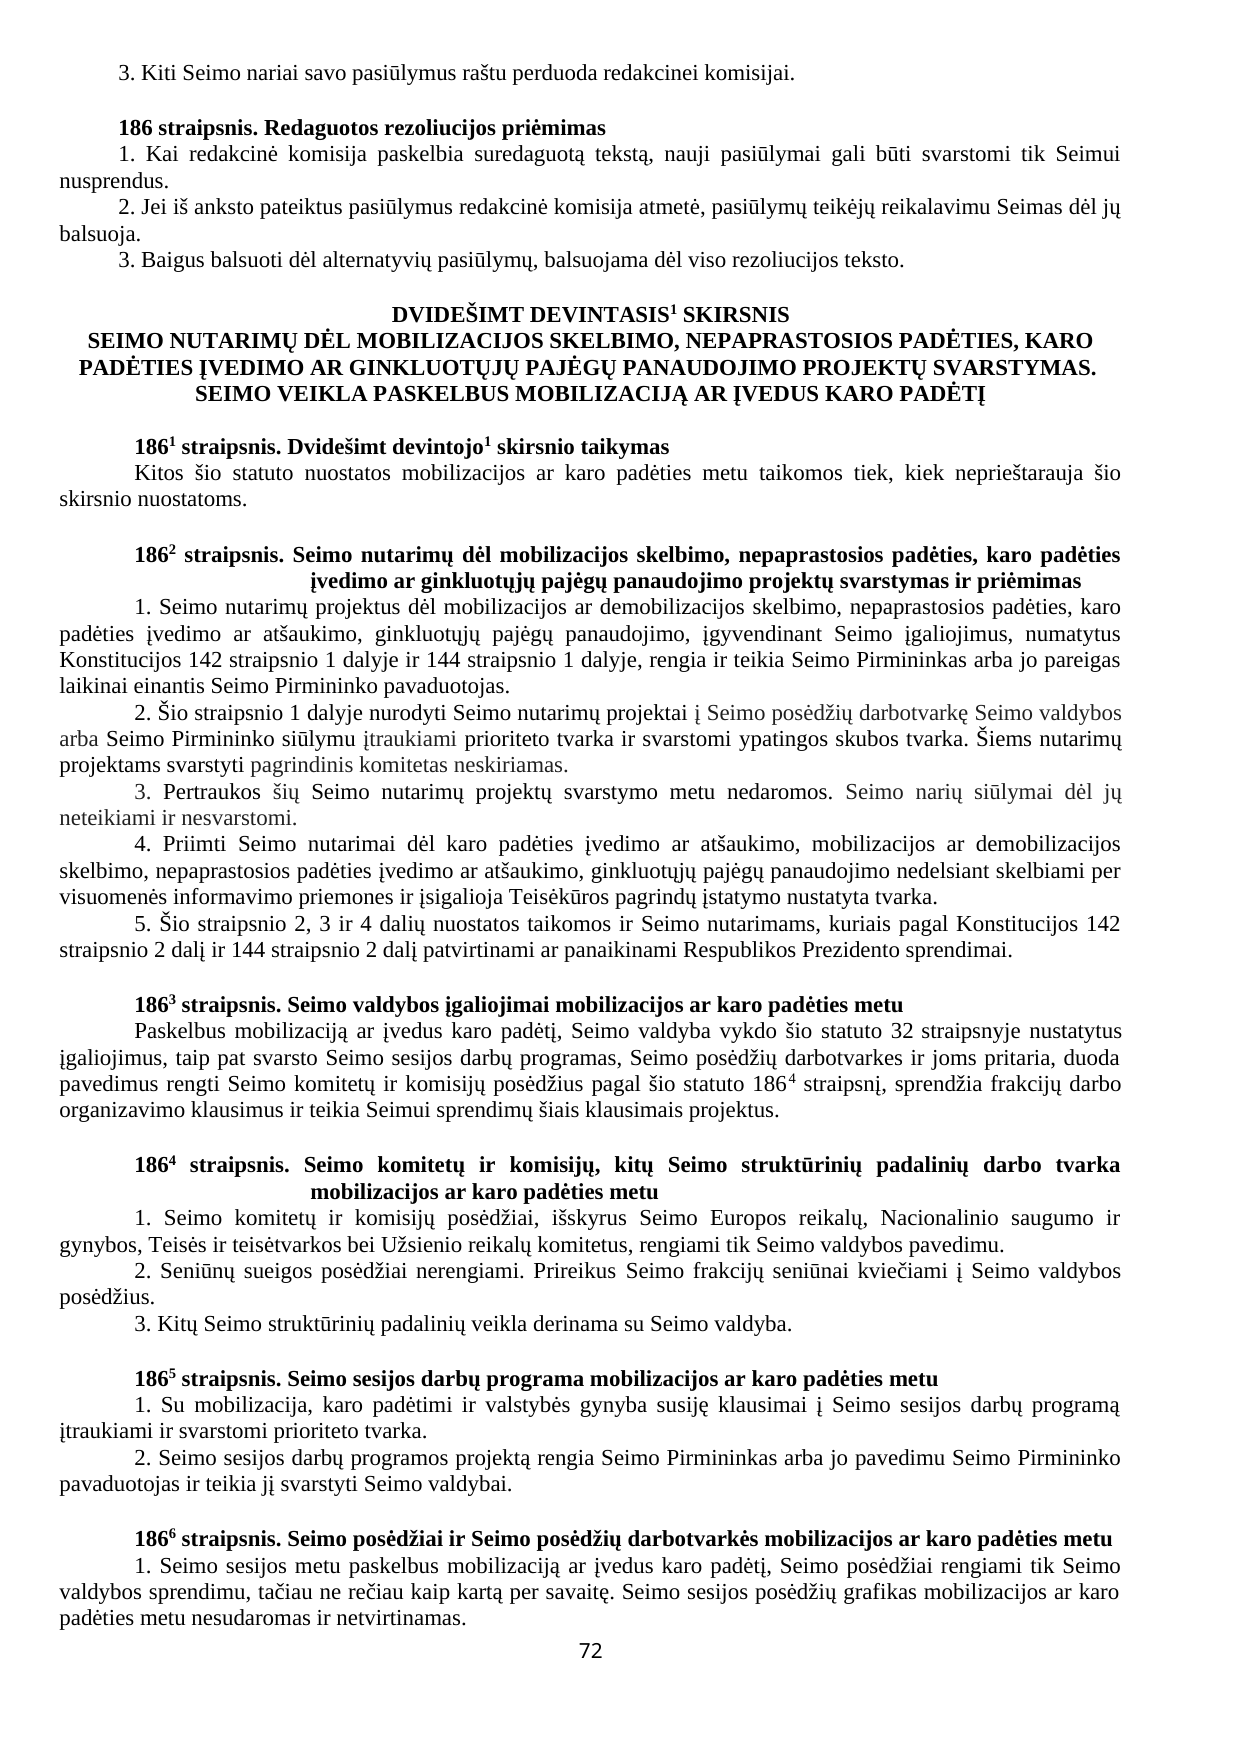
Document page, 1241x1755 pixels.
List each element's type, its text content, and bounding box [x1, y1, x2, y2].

text 1866 straipsnis. Seimo posėdžiai ir Seimo posėdžių darbotvarkės mobilizacijos ar karo padėties metu [134, 1525, 1122, 1552]
text 3. Kiti Seimo nariai savo pasiūlymus raštu perduoda redakcinei komisijai. [59, 59, 1122, 85]
text 1863 straipsnis. Seimo valdybos įgaliojimai mobilizacijos ar karo padėties metu [59, 991, 1122, 1017]
text 1862 straipsnis. Seimo nutarimų dėl mobilizacijos skelbimo, nepaprastosios padėties, karo padėties įvedimo ar ginkluotųjų pajėgų panaudojimo projektų svarstymas ir priėmimas [134, 541, 1122, 593]
text 2. Seniūnų sueigos posėdžiai nerengiami. Prireikus Seimo frakcijų seniūnai kviečiami į Seimo valdybos posėdžius. [59, 1257, 1122, 1310]
text Paskelbus mobilizaciją ar įvedus karo padėtį, Seimo valdyba vykdo šio statuto 32 straipsnyje nustatytus įgaliojimus, taip pat svarsto Seimo sesijos darbų programas, Seimo posėdžių darbotvarkes ir joms pritaria, duoda pavedimus rengti Seimo komitetų ir komisijų posėdžius pagal šio statuto 1864 straipsnį, sprendžia frakcijų darbo organizavimo klausimus ir teikia Seimui sprendimų šiais klausimais projektus. [59, 1017, 1122, 1123]
text Kitos šio statuto nuostatos mobilizacijos ar karo padėties metu taikomos tiek, kiek neprieštarauja šio skirsnio nuostatoms. [59, 459, 1122, 512]
text 4. Priimti Seimo nutarimai dėl karo padėties įvedimo ar atšaukimo, mobilizacijos ar demobilizacijos skelbimo, nepaprastosios padėties įvedimo ar atšaukimo, ginkluotųjų pajėgų panaudojimo nedelsiant skelbiami per visuomenės informavimo priemones ir įsigalioja Teisėkūros pagrindų įstatymo nustatyta tvarka. [59, 831, 1122, 909]
text 1861 straipsnis. Dvidešimt devintojo1 skirsnio taikymas [59, 433, 1122, 459]
text seimo veikla paskelbus mobilizaciją ar įvedus karo padėtį [59, 380, 1122, 406]
text 2. Seimo sesijos darbų programos projektą rengia Seimo Pirmininkas arba jo pavedimu Seimo Pirmininko pavaduotojas ir teikia jį svarstyti Seimo valdybai. [59, 1444, 1122, 1497]
text 3. Baigus balsuoti dėl alternatyvių pasiūlymų, balsuojama dėl viso rezoliucijos teksto. [59, 246, 1122, 272]
text 1. Kai redakcinė komisija paskelbia suredaguotą tekstą, nauji pasiūlymai gali būti svarstomi tik Seimui nusprendus. [59, 141, 1122, 193]
text 3. Pertraukos šių Seimo nutarimų projektų svarstymo metu nedaromos. Seimo narių siūlymai dėl jų neteikiami ir nesvarstomi. [59, 778, 1122, 831]
text 3. Kitų Seimo struktūrinių padalinių veikla derinama su Seimo valdyba. [59, 1310, 1122, 1336]
text 1864 straipsnis. Seimo komitetų ir komisijų, kitų Seimo struktūrinių padalinių darbo tvarka mobilizacijos ar karo padėties metu [134, 1152, 1122, 1204]
text SEIMO NUTARIMŲ dėl mobilizacijos skelbimo, nepaprastosios padėties, karo padėties įvedimo ar ginkluotųjų pajėgų panaudojimo PROJEKTŲ svarstymas. [59, 327, 1122, 380]
text 2. Jei iš anksto pateiktus pasiūlymus redakcinė komisija atmetė, pasiūlymų teikėjų reikalavimu Seimas dėl jų balsuoja. [59, 193, 1122, 246]
text 186 straipsnis. Redaguotos rezoliucijos priėmimas [59, 114, 1122, 141]
text 1. Seimo komitetų ir komisijų posėdžiai, išskyrus Seimo Europos reikalų, Nacionalinio saugumo ir gynybos, Teisės ir teisėtvarkos bei Užsienio reikalų komitetus, rengiami tik Seimo valdybos pavedimu. [59, 1204, 1122, 1257]
text DVIDEŠIMT DEVINTASIS1 SKIRSNIS [59, 301, 1122, 327]
text 5. Šio straipsnio 2, 3 ir 4 dalių nuostatos taikomos ir Seimo nutarimams, kuriais pagal Konstitucijos 142 straipsnio 2 dalį ir 144 straipsnio 2 dalį patvirtinami ar panaikinami Respublikos Prezidento sprendimai. [59, 909, 1122, 962]
text 1. Seimo sesijos metu paskelbus mobilizaciją ar įvedus karo padėtį, Seimo posėdžiai rengiami tik Seimo valdybos sprendimu, tačiau ne rečiau kaip kartą per savaitę. Seimo sesijos posėdžių grafikas mobilizacijos ar karo padėties metu nesudaromas ir netvirtinamas. [59, 1552, 1122, 1631]
text 1. Su mobilizacija, karo padėtimi ir valstybės gynyba susiję klausimai į Seimo sesijos darbų programą įtraukiami ir svarstomi prioriteto tvarka. [59, 1391, 1122, 1444]
text 2. Šio straipsnio 1 dalyje nurodyti Seimo nutarimų projektai į Seimo posėdžių darbotvarkę Seimo valdybos arba Seimo Pirmininko siūlymu įtraukiami prioriteto tvarka ir svarstomi ypatingos skubos tvarka. Šiems nutarimų projektams svarstyti pagrindinis komitetas neskiriamas. [59, 699, 1122, 778]
text 1865 straipsnis. Seimo sesijos darbų programa mobilizacijos ar karo padėties metu [59, 1365, 1122, 1391]
text 1. Seimo nutarimų projektus dėl mobilizacijos ar demobilizacijos skelbimo, nepaprastosios padėties, karo padėties įvedimo ar atšaukimo, ginkluotųjų pajėgų panaudojimo, įgyvendinant Seimo įgaliojimus, numatytus Konstitucijos 142 straipsnio 1 dalyje ir 144 straipsnio 1 dalyje, rengia ir teikia Seimo Pirmininkas arba jo pareigas laikinai einantis Seimo Pirmininko pavaduotojas. [59, 593, 1122, 699]
